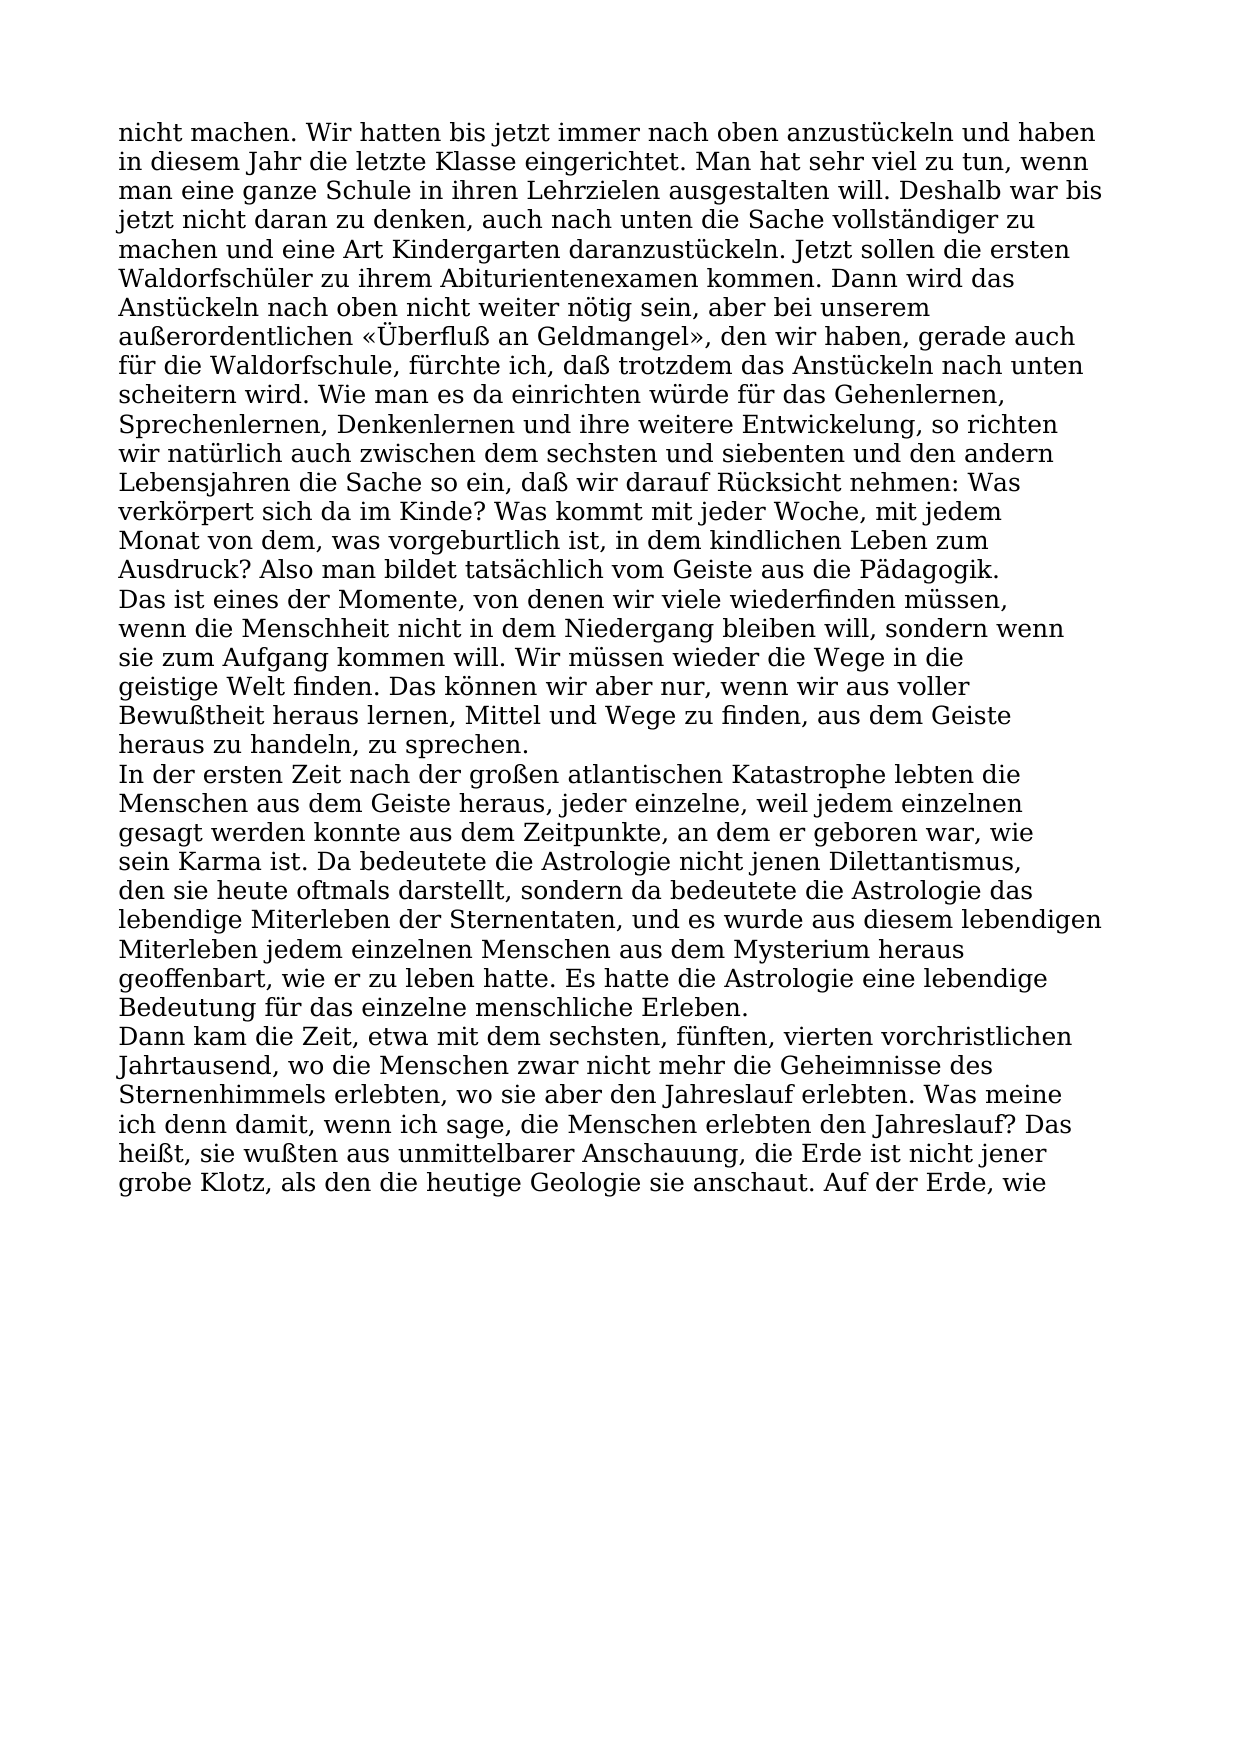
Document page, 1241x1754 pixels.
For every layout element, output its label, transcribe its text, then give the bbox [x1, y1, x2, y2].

text Waldorfschüler zu ihrem Abiturientenexamen kommen. Dann wird das [118, 264, 1122, 293]
text man eine ganze Schule in ihren Lehrzielen ausgestalten will. Deshalb war bis [118, 176, 1122, 206]
text Bewußtheit heraus lernen, Mittel und Wege zu finden, aus dem Geiste [118, 701, 1122, 731]
text gesagt werden konnte aus dem Zeitpunkte, an dem er geboren war, wie [118, 818, 1122, 847]
text Miterleben jedem einzelnen Menschen aus dem Mysterium heraus [118, 935, 1122, 964]
text Menschen aus dem Geiste heraus, jeder einzelne, weil jedem einzelnen [118, 789, 1122, 818]
text heißt, sie wußten aus unmittelbarer Anschauung, die Erde ist nicht jener [118, 1139, 1122, 1168]
text grobe Klotz, als den die heutige Geologie sie anschaut. Auf der Erde, wie [118, 1168, 1122, 1197]
text heraus zu handeln, zu sprechen. [118, 731, 1122, 760]
text Anstückeln nach oben nicht weiter nötig sein, aber bei unserem [118, 293, 1122, 322]
text Dann kam die Zeit, etwa mit dem sechsten, fünften, vierten vorchristlichen [118, 1022, 1122, 1051]
text nicht machen. Wir hatten bis jetzt immer nach oben anzustückeln und haben [118, 118, 1122, 147]
text in diesem Jahr die letzte Klasse eingerichtet. Man hat sehr viel zu tun, wenn [118, 147, 1122, 176]
text für die Waldorfschule, fürchte ich, daß trotzdem das Anstückeln nach unten [118, 351, 1122, 381]
text Lebensjahren die Sache so ein, daß wir darauf Rücksicht nehmen: Was [118, 468, 1122, 497]
text Ausdruck? Also man bildet tatsächlich vom Geiste aus die Pädagogik. [118, 556, 1122, 585]
text außerordentlichen «Überfluß an Geldmangel», den wir haben, gerade auch [118, 322, 1122, 351]
text Jahrtausend, wo die Menschen zwar nicht mehr die Geheimnisse des [118, 1051, 1122, 1081]
text Bedeutung für das einzelne menschliche Erleben. [118, 993, 1122, 1022]
text geoffenbart, wie er zu leben hatte. Es hatte die Astrologie eine lebendige [118, 964, 1122, 993]
text Monat von dem, was vorgeburtlich ist, in dem kindlichen Leben zum [118, 526, 1122, 556]
text Sternenhimmels erlebten, wo sie aber den Jahreslauf erlebten. Was meine [118, 1081, 1122, 1110]
text geistige Welt finden. Das können wir aber nur, wenn wir aus voller [118, 672, 1122, 701]
text wir natürlich auch zwischen dem sechsten und siebenten und den andern [118, 439, 1122, 468]
text den sie heute oftmals darstellt, sondern da bedeutete die Astrologie das [118, 876, 1122, 906]
text sein Karma ist. Da bedeutete die Astrologie nicht jenen Dilettantismus, [118, 847, 1122, 876]
text Das ist eines der Momente, von denen wir viele wiederfinden müssen, [118, 585, 1122, 614]
text scheitern wird. Wie man es da einrichten würde für das Gehenlernen, [118, 381, 1122, 410]
text wenn die Menschheit nicht in dem Niedergang bleiben will, sondern wenn [118, 614, 1122, 643]
text sie zum Aufgang kommen will. Wir müssen wieder die Wege in die [118, 643, 1122, 672]
text In der ersten Zeit nach der großen atlantischen Katastrophe lebten die [118, 760, 1122, 789]
text lebendige Miterleben der Sternentaten, und es wurde aus diesem lebendigen [118, 906, 1122, 935]
text jetzt nicht daran zu denken, auch nach unten die Sache vollständiger zu [118, 206, 1122, 235]
text machen und eine Art Kindergarten daranzustückeln. Jetzt sollen die ersten [118, 235, 1122, 264]
text Sprechenlernen, Denkenlernen und ihre weitere Entwickelung, so richten [118, 410, 1122, 439]
text verkörpert sich da im Kinde? Was kommt mit jeder Woche, mit jedem [118, 497, 1122, 526]
text ich denn damit, wenn ich sage, die Menschen erlebten den Jahreslauf? Das [118, 1110, 1122, 1139]
